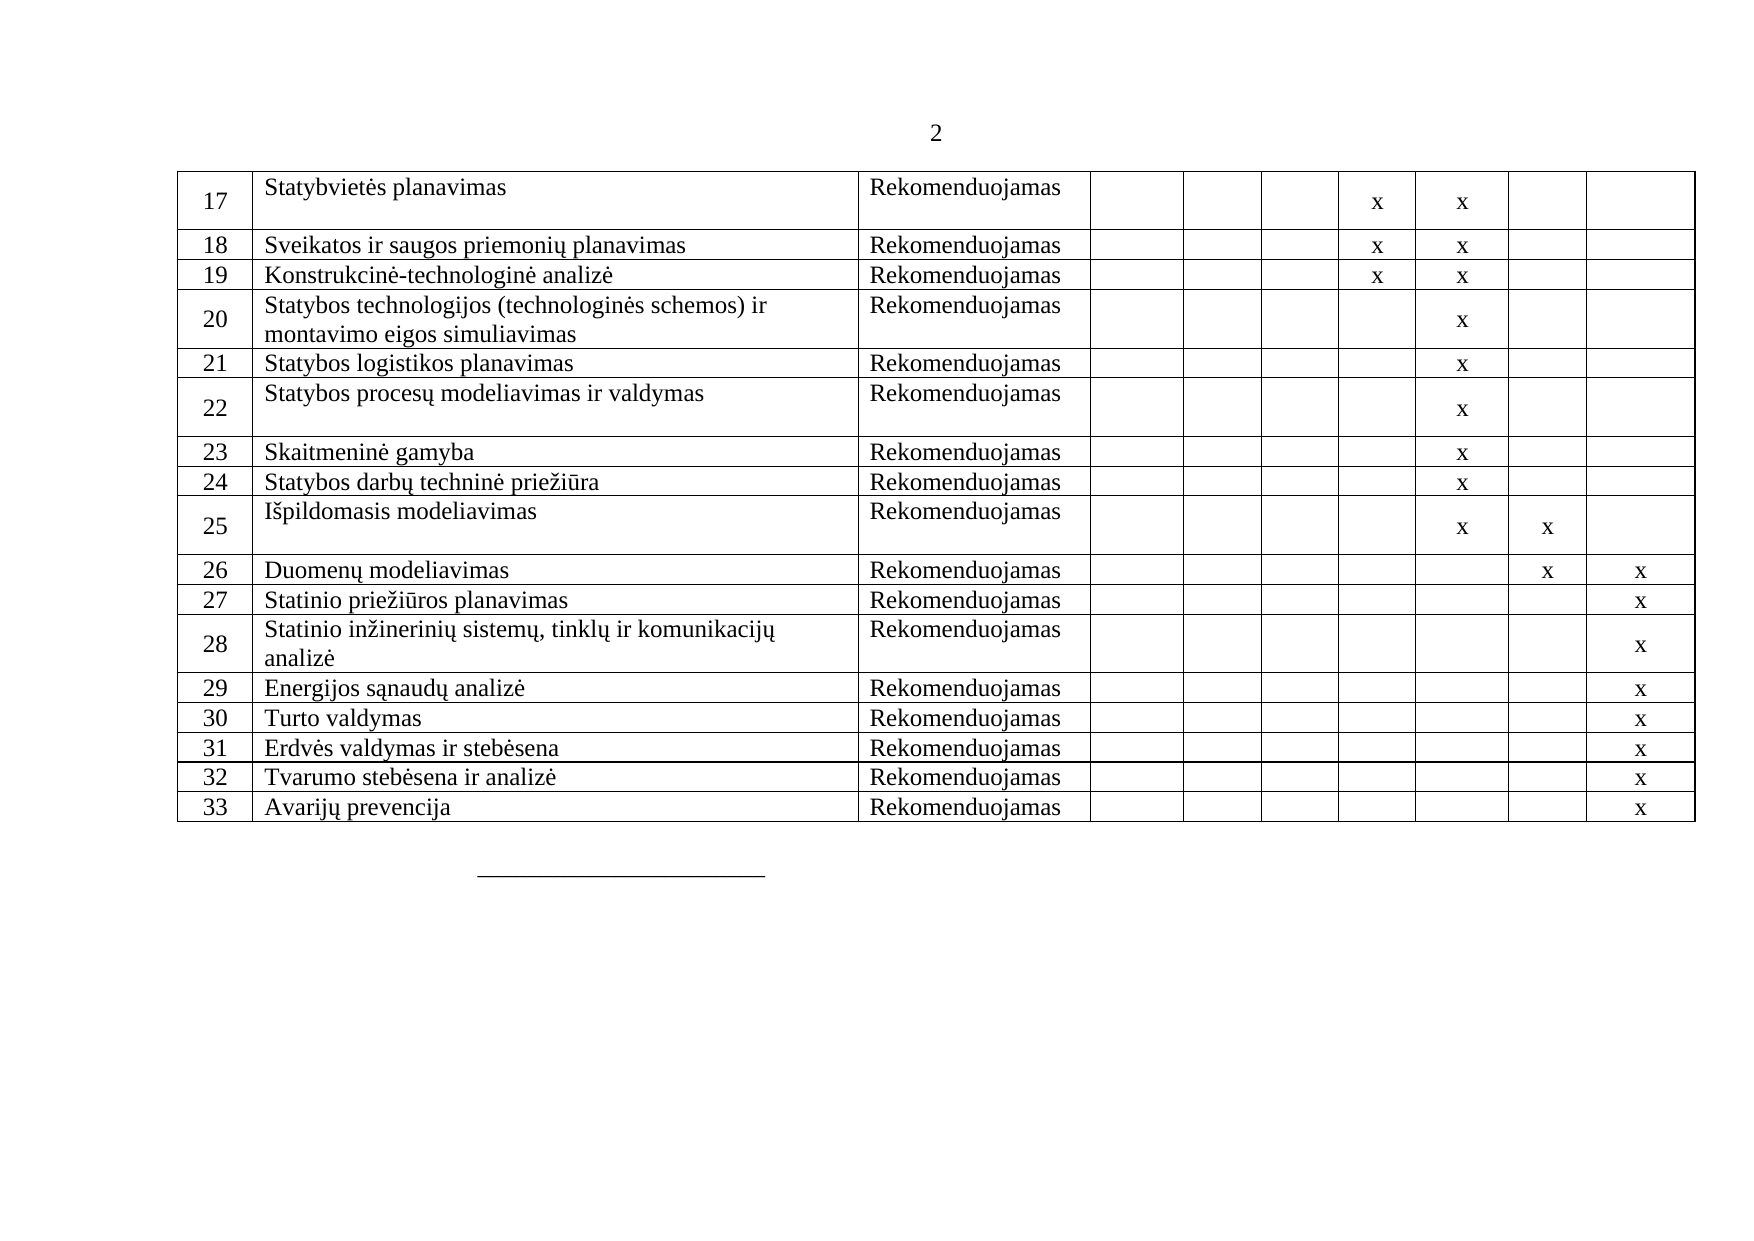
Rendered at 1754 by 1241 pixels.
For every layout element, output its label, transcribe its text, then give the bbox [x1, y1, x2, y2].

table_cell [1339, 792, 1415, 821]
table_cell Rekomenduojamas [859, 349, 1090, 377]
table_cell [1339, 467, 1415, 495]
table_cell Duomenų modeliavimas [253, 555, 858, 584]
table_cell [1091, 172, 1183, 229]
table_cell [1339, 585, 1415, 613]
table_cell x [1416, 467, 1508, 495]
table_cell [1587, 467, 1694, 495]
table_cell [1184, 467, 1261, 495]
table_cell x [1416, 437, 1508, 466]
table_cell [1339, 703, 1415, 732]
table_cell [1262, 673, 1338, 702]
table_cell [1091, 792, 1183, 821]
table_cell [1091, 496, 1183, 554]
table_cell x [1416, 378, 1508, 436]
table_cell [1184, 615, 1261, 672]
table_cell [1184, 496, 1261, 554]
table_cell [1091, 703, 1183, 732]
table_cell 25 [178, 496, 252, 554]
table_cell [1184, 703, 1261, 732]
table_cell 24 [178, 467, 252, 495]
table_cell [1509, 437, 1586, 466]
table_cell [1262, 763, 1338, 791]
table_cell Tvarumo stebėsena ir analizė [253, 763, 858, 791]
table_cell [1184, 763, 1261, 791]
table_cell [1184, 555, 1261, 584]
table_cell 22 [178, 378, 252, 436]
table_cell 28 [178, 615, 252, 672]
table_cell x [1587, 615, 1694, 672]
table_cell [1509, 467, 1586, 495]
table_cell Skaitmeninė gamyba [253, 437, 858, 466]
table_cell [1091, 763, 1183, 791]
table_cell [1091, 378, 1183, 436]
table_cell [1184, 290, 1261, 347]
table_cell [1587, 290, 1694, 347]
table_cell 21 [178, 349, 252, 377]
table_cell Rekomenduojamas [859, 615, 1090, 672]
table_cell Energijos sąnaudų analizė [253, 673, 858, 702]
table_cell Konstrukcinė-technologinė analizė [253, 260, 858, 289]
table_cell [1509, 585, 1586, 613]
table_cell x [1587, 703, 1694, 732]
table_cell Statinio inžinerinių sistemų, tinklų ir komunikacijų analizė [253, 615, 858, 672]
table_cell [1416, 673, 1508, 702]
table_cell x [1416, 496, 1508, 554]
table_cell [1509, 378, 1586, 436]
table_cell [1262, 260, 1338, 289]
table_cell [1416, 733, 1508, 761]
table_cell [1339, 615, 1415, 672]
table_cell [1091, 260, 1183, 289]
table_cell [1262, 555, 1338, 584]
table_cell [1509, 615, 1586, 672]
table_cell [1262, 792, 1338, 821]
table_cell [1262, 467, 1338, 495]
table_cell [1509, 792, 1586, 821]
table_cell [1091, 437, 1183, 466]
table_cell Rekomenduojamas [859, 733, 1090, 761]
table_cell x [1416, 230, 1508, 259]
table_cell [1091, 555, 1183, 584]
table_cell x [1416, 260, 1508, 289]
table_cell [1262, 437, 1338, 466]
table_cell [1184, 349, 1261, 377]
table_cell [1184, 733, 1261, 761]
table_cell [1262, 378, 1338, 436]
table_cell [1509, 703, 1586, 732]
text _______________________ [177, 851, 1695, 879]
table_cell Rekomenduojamas [859, 467, 1090, 495]
table_cell 19 [178, 260, 252, 289]
table_cell [1587, 437, 1694, 466]
table_cell x [1416, 349, 1508, 377]
table_cell [1509, 230, 1586, 259]
table_cell [1091, 349, 1183, 377]
table_cell [1184, 792, 1261, 821]
table_cell [1184, 172, 1261, 229]
table_cell Statybos procesų modeliavimas ir valdymas [253, 378, 858, 436]
table_cell x [1509, 555, 1586, 584]
table_cell [1509, 260, 1586, 289]
table_cell [1416, 763, 1508, 791]
table_cell Rekomenduojamas [859, 673, 1090, 702]
table_cell [1262, 230, 1338, 259]
table_cell [1509, 290, 1586, 347]
table_cell Rekomenduojamas [859, 378, 1090, 436]
table_cell [1416, 585, 1508, 613]
table_cell 18 [178, 230, 252, 259]
table_cell [1262, 733, 1338, 761]
table_cell [1184, 437, 1261, 466]
table_cell [1091, 673, 1183, 702]
table_cell [1091, 467, 1183, 495]
table_cell [1184, 378, 1261, 436]
table_cell [1184, 585, 1261, 613]
table_cell Rekomenduojamas [859, 437, 1090, 466]
table_cell [1416, 555, 1508, 584]
table_cell 29 [178, 673, 252, 702]
table_cell [1339, 733, 1415, 761]
table_cell Statybos technologijos (technologinės schemos) ir montavimo eigos simuliavimas [253, 290, 858, 347]
table_cell Išpildomasis modeliavimas [253, 496, 858, 554]
table_cell [1339, 437, 1415, 466]
table_cell x [1509, 496, 1586, 554]
table_cell [1262, 615, 1338, 672]
table_cell 30 [178, 703, 252, 732]
table_cell Sveikatos ir saugos priemonių planavimas [253, 230, 858, 259]
table_cell Rekomenduojamas [859, 792, 1090, 821]
table_cell [1587, 260, 1694, 289]
table_cell x [1416, 172, 1508, 229]
table_cell [1339, 496, 1415, 554]
table_cell [1184, 260, 1261, 289]
table_cell [1587, 230, 1694, 259]
table_cell [1262, 703, 1338, 732]
table_cell Avarijų prevencija [253, 792, 858, 821]
table_cell 26 [178, 555, 252, 584]
table_cell [1587, 172, 1694, 229]
table_cell Rekomenduojamas [859, 496, 1090, 554]
table_cell x [1339, 260, 1415, 289]
table_cell x [1339, 230, 1415, 259]
table_cell [1339, 349, 1415, 377]
table_cell Rekomenduojamas [859, 230, 1090, 259]
table_cell 32 [178, 763, 252, 791]
table_cell [1587, 378, 1694, 436]
table_cell [1262, 349, 1338, 377]
table_cell [1509, 763, 1586, 791]
table_cell x [1587, 763, 1694, 791]
table_cell [1339, 555, 1415, 584]
table_cell [1509, 733, 1586, 761]
table_cell [1587, 349, 1694, 377]
table_cell [1339, 378, 1415, 436]
table_cell Statybos darbų techninė priežiūra [253, 467, 858, 495]
table_cell 17 [178, 172, 252, 229]
table_cell [1091, 230, 1183, 259]
table_cell [1262, 172, 1338, 229]
table_cell [1416, 615, 1508, 672]
table_cell 23 [178, 437, 252, 466]
table_cell [1339, 763, 1415, 791]
table_cell Rekomenduojamas [859, 172, 1090, 229]
table_cell x [1587, 792, 1694, 821]
table_cell x [1416, 290, 1508, 347]
table_cell Rekomenduojamas [859, 585, 1090, 613]
table_cell Statinio priežiūros planavimas [253, 585, 858, 613]
table_cell x [1587, 585, 1694, 613]
table_cell Rekomenduojamas [859, 290, 1090, 347]
table_cell [1587, 496, 1694, 554]
table_cell [1262, 585, 1338, 613]
table_cell [1091, 290, 1183, 347]
table_cell Statybvietės planavimas [253, 172, 858, 229]
table_cell x [1587, 733, 1694, 761]
table_cell x [1587, 555, 1694, 584]
table_cell Rekomenduojamas [859, 763, 1090, 791]
table_cell [1416, 703, 1508, 732]
table_cell [1509, 673, 1586, 702]
table_cell 27 [178, 585, 252, 613]
table_cell [1339, 290, 1415, 347]
table_cell Turto valdymas [253, 703, 858, 732]
table_cell x [1587, 673, 1694, 702]
table_cell Rekomenduojamas [859, 703, 1090, 732]
table_cell x [1339, 172, 1415, 229]
table_cell Statybos logistikos planavimas [253, 349, 858, 377]
table_cell Rekomenduojamas [859, 555, 1090, 584]
table_cell [1091, 733, 1183, 761]
table_cell [1416, 792, 1508, 821]
table_cell Rekomenduojamas [859, 260, 1090, 289]
table_cell 31 [178, 733, 252, 761]
table_cell [1184, 230, 1261, 259]
table_cell [1339, 673, 1415, 702]
table_cell Erdvės valdymas ir stebėsena [253, 733, 858, 761]
table_cell [1091, 615, 1183, 672]
table_cell 20 [178, 290, 252, 347]
table_cell [1509, 349, 1586, 377]
table_cell [1509, 172, 1586, 229]
table_cell [1262, 290, 1338, 347]
table_cell [1091, 585, 1183, 613]
table_cell 33 [178, 792, 252, 821]
table_cell [1262, 496, 1338, 554]
table_cell [1184, 673, 1261, 702]
